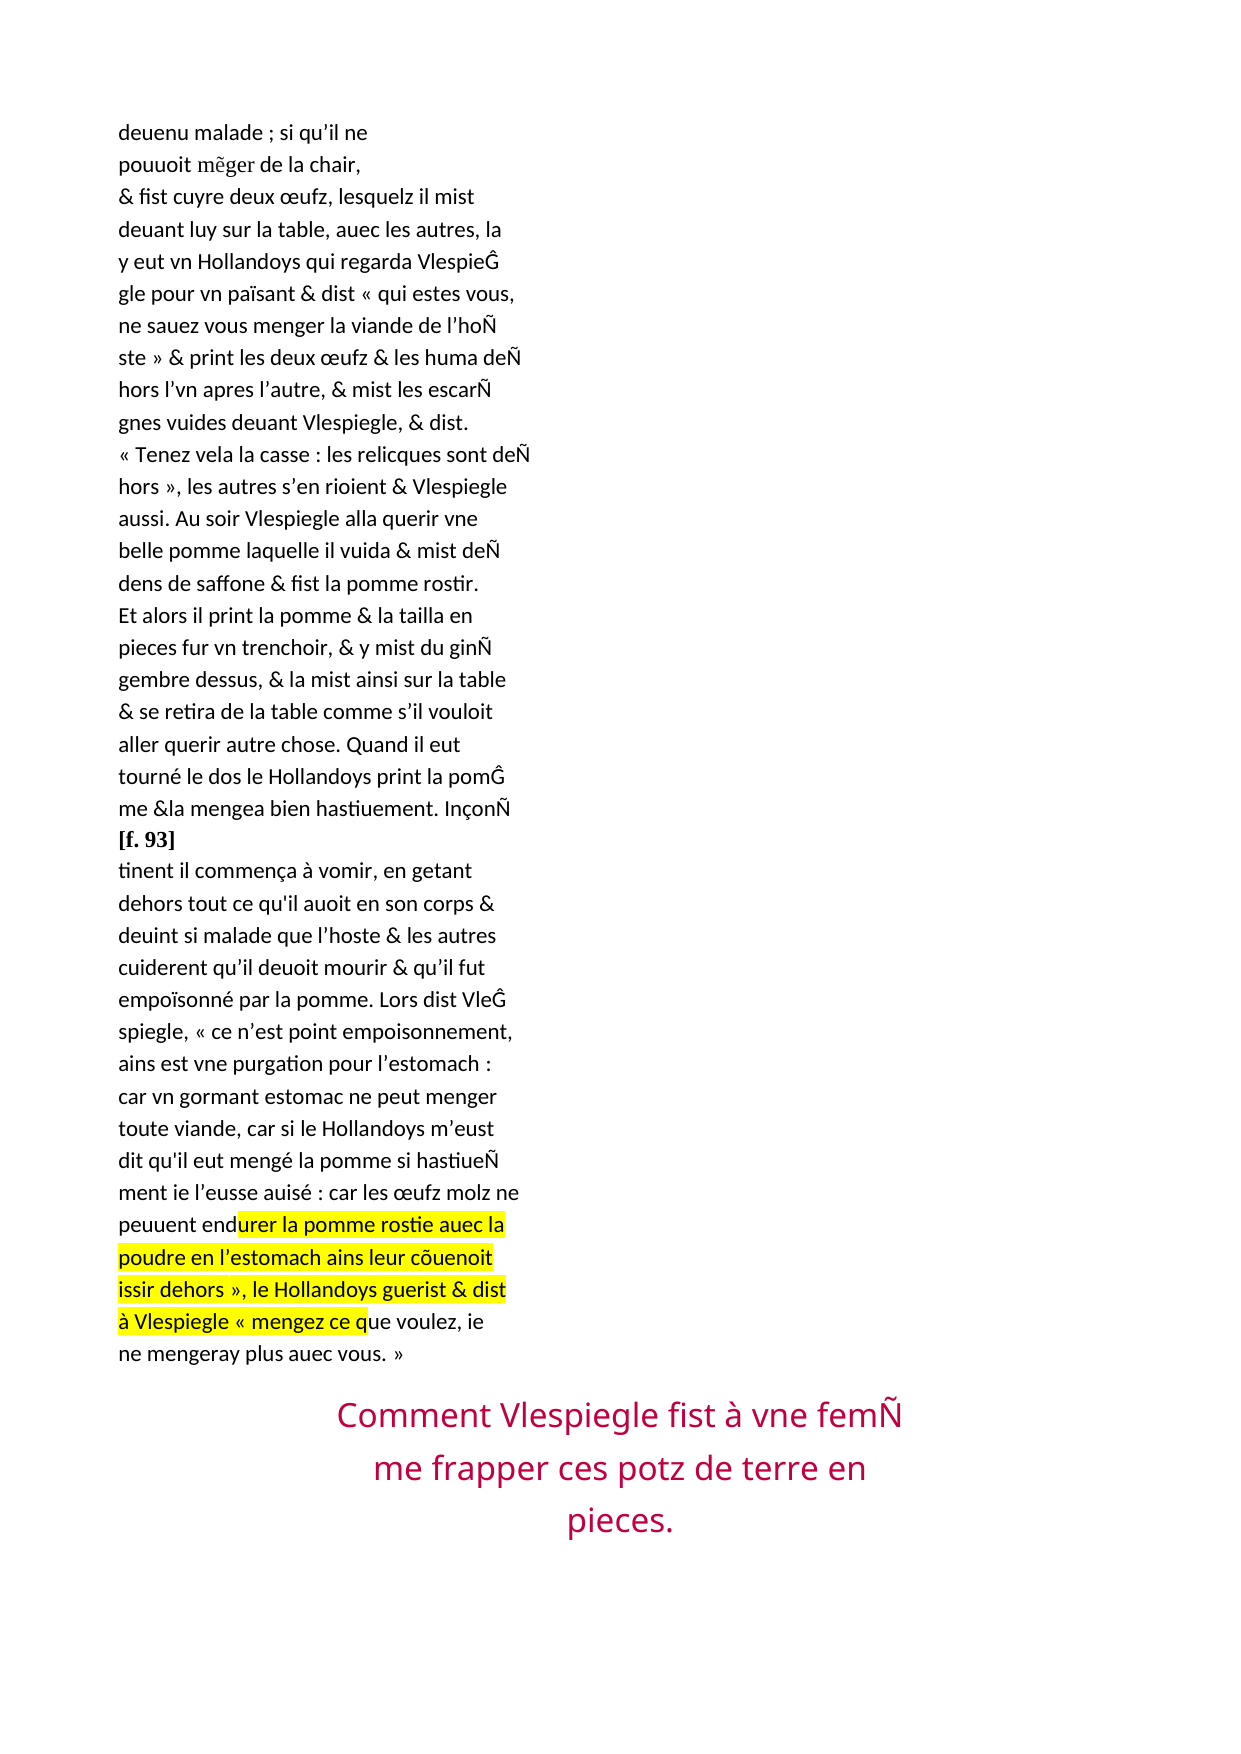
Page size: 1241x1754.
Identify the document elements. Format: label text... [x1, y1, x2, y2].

text Comment Vlespiegle fist à vne femÑ me frapper ces potz de terre en pieces. [118, 1392, 1122, 1542]
text deuenu malade ; si qu’il ne pouuoit mẽger de la chair, & fist cuyre deux œufz, lesquelz il mist deuant luy sur la table, auec les autres, la y eut vn Hollandoys qui regarda VlespieĜ gle pour vn païsant & dist « qui estes vous, ne sauez vous menger la viande de l’hoÑ ste » & print les deux œufz & les huma deÑ hors l’vn apres l’autre, & mist les escarÑ gnes vuides deuant Vlespiegle, & dist. « Tenez vela la casse : les relicques sont deÑ hors », les autres s’en rioient & Vlespiegle aussi. Au soir Vlespiegle alla querir vne belle pomme laquelle il vuida & mist deÑ dens de saffone & fist la pomme rostir. Et alors il print la pomme & la tailla en pieces fur vn trenchoir, & y mist du ginÑ gembre dessus, & la mist ainsi sur la table & se retira de la table comme s’il vouloit aller querir autre chose. Quand il eut tourné le dos le Hollandoys print la pomĜ me &la mengea bien hastiuement. InçonÑ [f. 93] tinent il commença à vomir, en getant dehors tout ce qu'il auoit en son corps & deuint si malade que l’hoste & les autres cuiderent qu’il deuoit mourir & qu’il fut empoïsonné par la pomme. Lors dist VleĜ spiegle, « ce n’est point empoisonnement, ains est vne purgation pour l’estomach : car vn gormant estomac ne peut menger toute viande, car si le Hollandoys m’eust dit qu'il eut mengé la pomme si hastiueÑ ment ie l’eusse auisé : car les œufz molz ne peuuent endurer la pomme rostie auec la poudre en l’estomach ains leur cõuenoit issir dehors », le Hollandoys guerist & dist à Vlespiegle « mengez ce que voulez, ie ne mengeray plus auec vous. » [118, 118, 1122, 1367]
